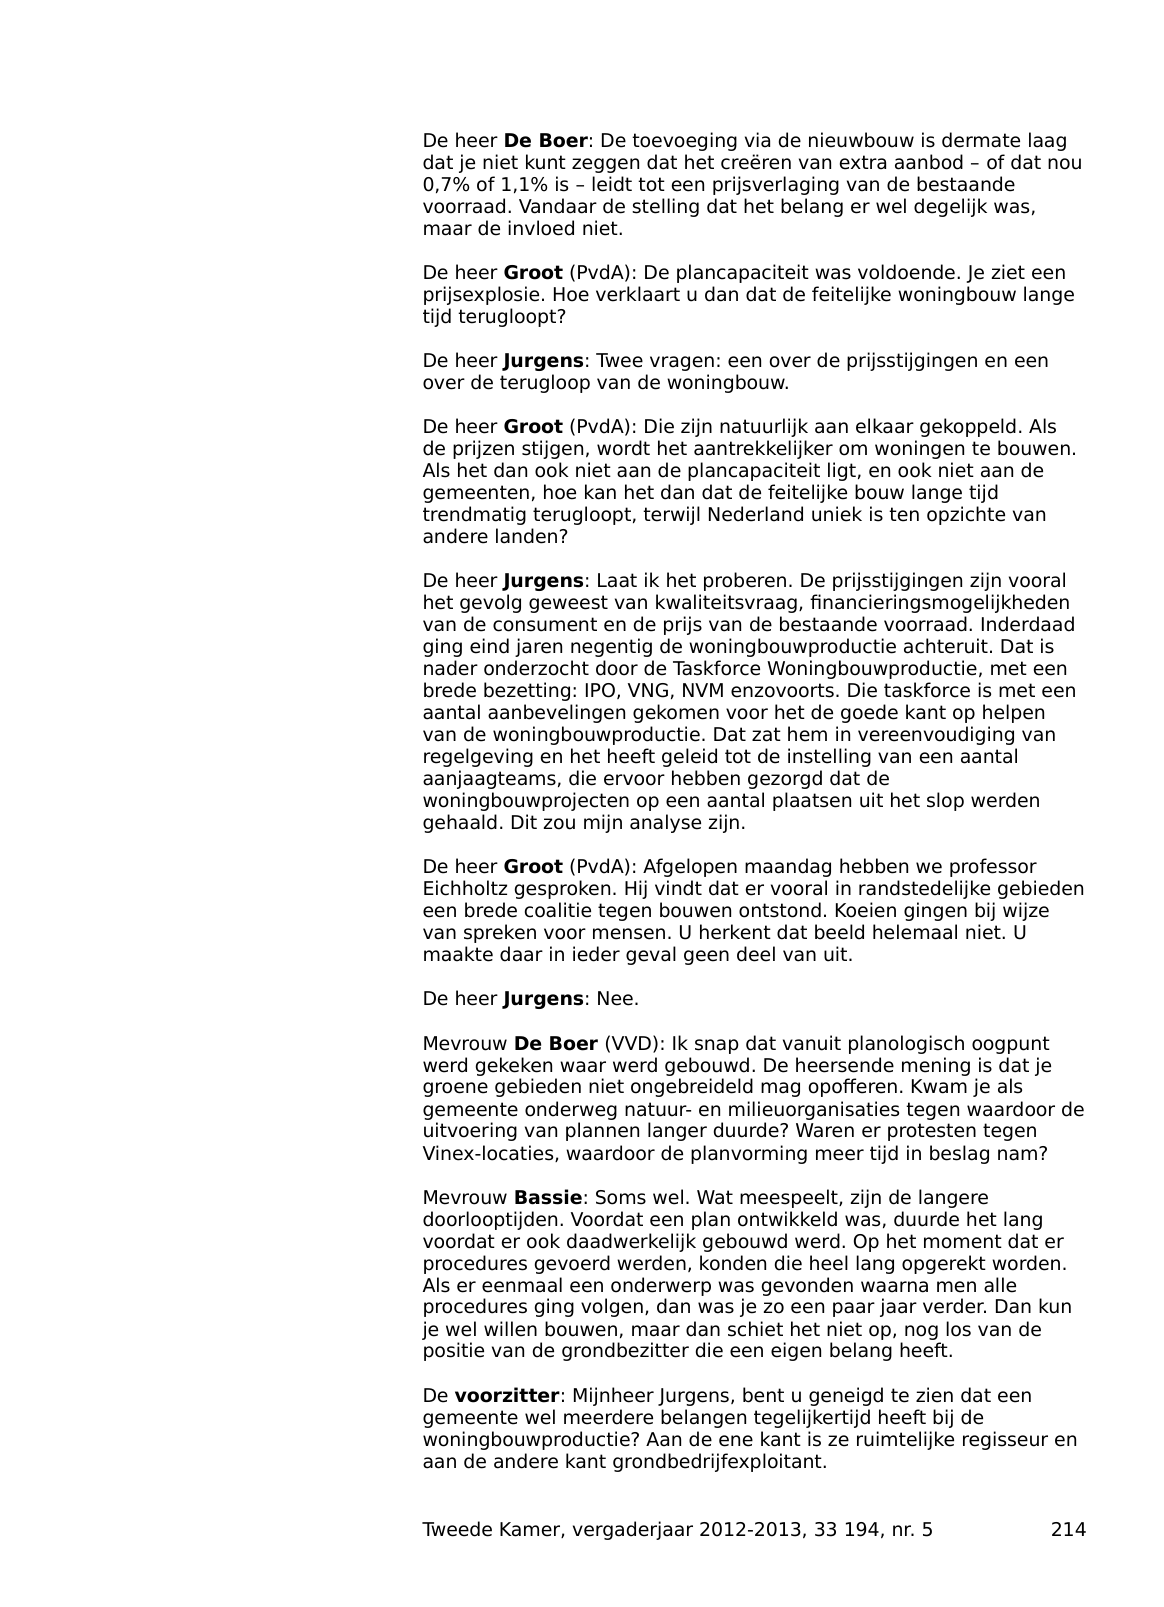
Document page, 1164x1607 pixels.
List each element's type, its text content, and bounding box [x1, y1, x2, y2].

text De heer Jurgens: Twee vragen: een over de prijsstijgingen en een over de terugloop van de woningbouw. [422, 350, 1087, 394]
text De heer Groot (PvdA): Die zijn natuurlijk aan elkaar gekoppeld. Als de prijzen stijgen, wordt het aantrekkelijker om woningen te bouwen. Als het dan ook niet aan de plancapaciteit ligt, en ook niet aan de gemeenten, hoe kan het dan dat de feitelijke bouw lange tijd trendmatig terugloopt, terwijl Nederland uniek is ten opzichte van andere landen? [422, 416, 1087, 548]
text De heer Jurgens: Laat ik het proberen. De prijsstijgingen zijn vooral het gevolg geweest van kwaliteitsvraag, financieringsmogelijkheden van de consument en de prijs van de bestaande voorraad. Inderdaad ging eind jaren negentig de woningbouwproductie achteruit. Dat is nader onderzocht door de Taskforce Woningbouwproductie, met een brede bezetting: IPO, VNG, NVM enzovoorts. Die taskforce is met een aantal aanbevelingen gekomen voor het de goede kant op helpen van de woningbouwproductie. Dat zat hem in vereenvoudiging van regelgeving en het heeft geleid tot de instelling van een aantal aanjaagteams, die ervoor hebben gezorgd dat de woningbouwprojecten op een aantal plaatsen uit het slop werden gehaald. Dit zou mijn analyse zijn. [422, 570, 1087, 834]
text Mevrouw Bassie: Soms wel. Wat meespeelt, zijn de langere doorlooptijden. Voordat een plan ontwikkeld was, duurde het lang voordat er ook daadwerkelijk gebouwd werd. Op het moment dat er procedures gevoerd werden, konden die heel lang opgerekt worden. Als er eenmaal een onderwerp was gevonden waarna men alle procedures ging volgen, dan was je zo een paar jaar verder. Dan kun je wel willen bouwen, maar dan schiet het niet op, nog los van de positie van de grondbezitter die een eigen belang heeft. [422, 1187, 1087, 1362]
text De heer De Boer: De toevoeging via de nieuwbouw is dermate laag dat je niet kunt zeggen dat het creëren van extra aanbod – of dat nou 0,7% of 1,1% is – leidt tot een prijsverlaging van de bestaande voorraad. Vandaar de stelling dat het belang er wel degelijk was, maar de invloed niet. [422, 130, 1087, 240]
text De heer Groot (PvdA): De plancapaciteit was voldoende. Je ziet een prijsexplosie. Hoe verklaart u dan dat de feitelijke woningbouw lange tijd terugloopt? [422, 262, 1087, 328]
text Mevrouw De Boer (VVD): Ik snap dat vanuit planologisch oogpunt werd gekeken waar werd gebouwd. De heersende mening is dat je groene gebieden niet ongebreideld mag opofferen. Kwam je als gemeente onderweg natuur- en milieuorganisaties tegen waardoor de uitvoering van plannen langer duurde? Waren er protesten tegen Vinex-locaties, waardoor de planvorming meer tijd in beslag nam? [422, 1032, 1087, 1164]
text De voorzitter: Mijnheer Jurgens, bent u geneigd te zien dat een gemeente wel meerdere belangen tegelijkertijd heeft bij de woningbouwproductie? Aan de ene kant is ze ruimtelijke regisseur en aan de andere kant grondbedrijfexploitant. [422, 1384, 1087, 1472]
text De heer Jurgens: Nee. [422, 988, 1087, 1010]
text De heer Groot (PvdA): Afgelopen maandag hebben we professor Eichholtz gesproken. Hij vindt dat er vooral in randstedelijke gebieden een brede coalitie tegen bouwen ontstond. Koeien gingen bij wijze van spreken voor mensen. U herkent dat beeld helemaal niet. U maakte daar in ieder geval geen deel van uit. [422, 856, 1087, 966]
